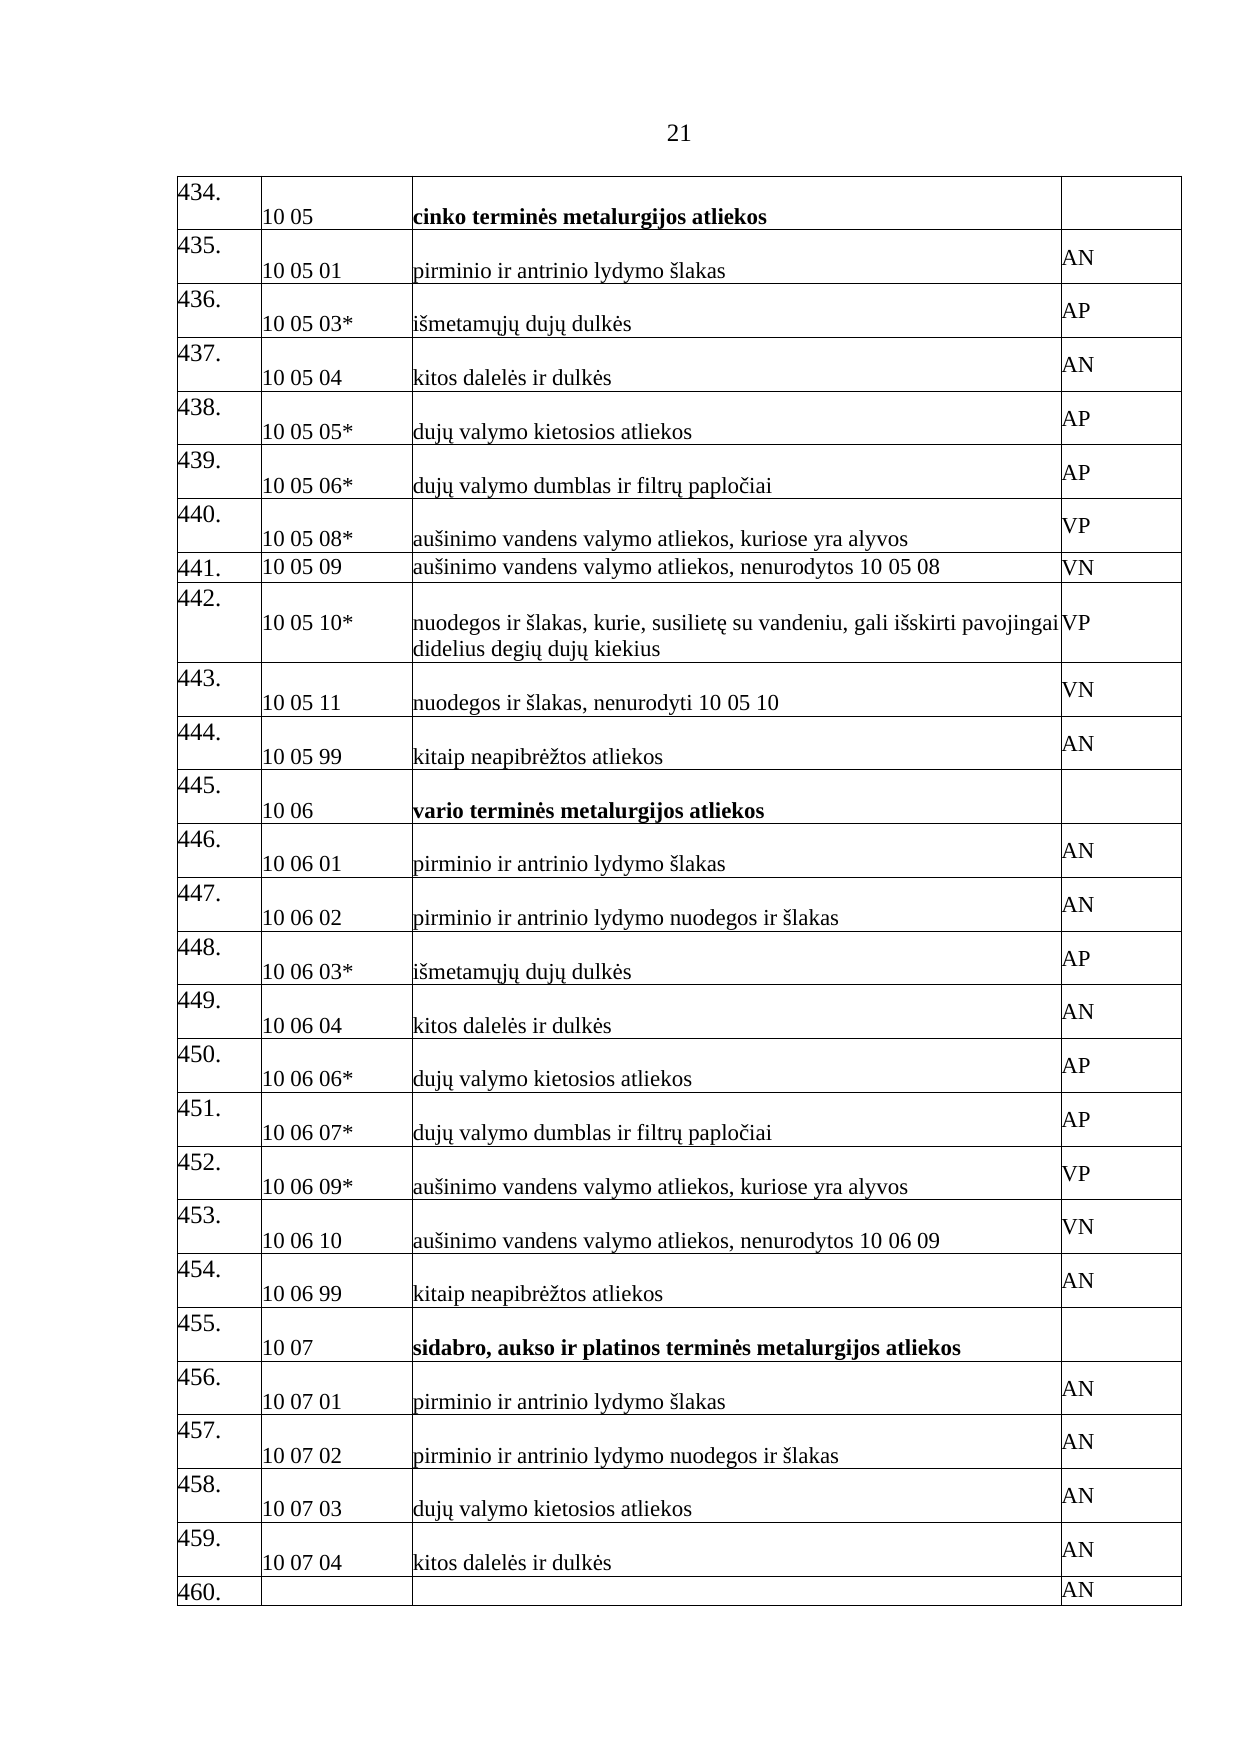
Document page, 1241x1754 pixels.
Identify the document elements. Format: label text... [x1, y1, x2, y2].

table_cell kitaip neapibrėžtos atliekos [413, 1254, 1061, 1307]
table_cell AN [1062, 1415, 1181, 1468]
table_cell 10 06 04 [262, 985, 412, 1038]
table_cell VN [1062, 553, 1181, 582]
table_cell pirminio ir antrinio lydymo nuodegos ir šlakas [413, 1415, 1061, 1468]
table_cell 10 06 02 [262, 878, 412, 931]
table_cell AN [1062, 1577, 1181, 1605]
table_cell 440. [178, 499, 261, 552]
table_cell aušinimo vandens valymo atliekos, kuriose yra alyvos [413, 499, 1061, 552]
table_cell 10 07 03 [262, 1469, 412, 1522]
table_cell 447. [178, 878, 261, 931]
table_cell 456. [178, 1362, 261, 1414]
table_cell 452. [178, 1147, 261, 1199]
table_cell 457. [178, 1415, 261, 1468]
table_cell AN [1062, 230, 1181, 283]
table_cell 10 05 10* [262, 583, 412, 662]
table_cell 10 07 04 [262, 1523, 412, 1576]
table_cell 454. [178, 1254, 261, 1307]
table_cell 442. [178, 583, 261, 662]
table_cell 435. [178, 230, 261, 283]
table_cell 10 06 07* [262, 1093, 412, 1146]
table_cell 10 06 10 [262, 1200, 412, 1253]
table_cell VP [1062, 1147, 1181, 1199]
table_cell pirminio ir antrinio lydymo nuodegos ir šlakas [413, 878, 1061, 931]
table_cell 446. [178, 824, 261, 877]
table_cell AP [1062, 1093, 1181, 1146]
table_cell išmetamųjų dujų dulkės [413, 932, 1061, 984]
table_cell pirminio ir antrinio lydymo šlakas [413, 824, 1061, 877]
table_cell cinko terminės metalurgijos atliekos [413, 177, 1061, 229]
table_cell pirminio ir antrinio lydymo šlakas [413, 230, 1061, 283]
table_cell dujų valymo kietosios atliekos [413, 1039, 1061, 1092]
table_cell 451. [178, 1093, 261, 1146]
table_cell [413, 1577, 1061, 1605]
table_cell 10 05 09 [262, 553, 412, 582]
table_cell dujų valymo kietosios atliekos [413, 392, 1061, 444]
table_cell AP [1062, 1039, 1181, 1092]
table_cell 10 06 03* [262, 932, 412, 984]
table_cell 10 05 05* [262, 392, 412, 444]
table_cell AP [1062, 932, 1181, 984]
table_cell kitos dalelės ir dulkės [413, 338, 1061, 391]
table_cell 10 05 04 [262, 338, 412, 391]
table_cell AN [1062, 878, 1181, 931]
table_cell VN [1062, 1200, 1181, 1253]
table_cell AN [1062, 1362, 1181, 1414]
table_cell AN [1062, 985, 1181, 1038]
table_cell AN [1062, 338, 1181, 391]
table_cell [262, 1577, 412, 1605]
table_cell 10 06 01 [262, 824, 412, 877]
table_cell dujų valymo dumblas ir filtrų papločiai [413, 1093, 1061, 1146]
table_cell AN [1062, 1469, 1181, 1522]
table_cell kitos dalelės ir dulkės [413, 1523, 1061, 1576]
table_cell dujų valymo kietosios atliekos [413, 1469, 1061, 1522]
table_cell 10 07 01 [262, 1362, 412, 1414]
table_cell 458. [178, 1469, 261, 1522]
table_cell 10 06 [262, 770, 412, 823]
table_cell 10 05 11 [262, 663, 412, 716]
table_cell AP [1062, 284, 1181, 337]
table_cell 459. [178, 1523, 261, 1576]
table_cell AP [1062, 392, 1181, 444]
table_cell pirminio ir antrinio lydymo šlakas [413, 1362, 1061, 1414]
table_cell sidabro, aukso ir platinos terminės metalurgijos atliekos [413, 1308, 1061, 1361]
table_cell nuodegos ir šlakas, kurie, susilietę su vandeniu, gali išskirti pavojingai didelius degių dujų kiekius [413, 583, 1061, 662]
table_cell 439. [178, 445, 261, 498]
table_cell 450. [178, 1039, 261, 1092]
table_cell kitos dalelės ir dulkės [413, 985, 1061, 1038]
table_cell 434. [178, 177, 261, 229]
table_cell 10 05 03* [262, 284, 412, 337]
table_cell 10 05 01 [262, 230, 412, 283]
table_cell 455. [178, 1308, 261, 1361]
table_cell [1062, 177, 1181, 229]
table_cell aušinimo vandens valymo atliekos, kuriose yra alyvos [413, 1147, 1061, 1199]
table_cell 444. [178, 717, 261, 769]
table_cell 441. [178, 553, 261, 582]
table_cell AN [1062, 824, 1181, 877]
table_cell VP [1062, 583, 1181, 662]
table_cell 10 05 08* [262, 499, 412, 552]
table_cell 453. [178, 1200, 261, 1253]
table_cell 443. [178, 663, 261, 716]
table_cell [1062, 1308, 1181, 1361]
table_cell [1062, 770, 1181, 823]
table_cell 445. [178, 770, 261, 823]
table_cell 448. [178, 932, 261, 984]
table_cell 10 07 02 [262, 1415, 412, 1468]
table_cell 460. [178, 1577, 261, 1605]
table_cell VN [1062, 663, 1181, 716]
table_cell 10 06 99 [262, 1254, 412, 1307]
table_cell AN [1062, 1523, 1181, 1576]
table_cell 10 05 06* [262, 445, 412, 498]
table_cell 449. [178, 985, 261, 1038]
table_cell 10 05 [262, 177, 412, 229]
table_cell 436. [178, 284, 261, 337]
table_cell vario terminės metalurgijos atliekos [413, 770, 1061, 823]
table_cell VP [1062, 499, 1181, 552]
table_cell dujų valymo dumblas ir filtrų papločiai [413, 445, 1061, 498]
table_cell AN [1062, 717, 1181, 769]
table_cell 10 05 99 [262, 717, 412, 769]
table_cell 437. [178, 338, 261, 391]
table_cell nuodegos ir šlakas, nenurodyti 10 05 10 [413, 663, 1061, 716]
table_cell AN [1062, 1254, 1181, 1307]
table_cell 10 07 [262, 1308, 412, 1361]
table_cell aušinimo vandens valymo atliekos, nenurodytos 10 06 09 [413, 1200, 1061, 1253]
table_cell 10 06 09* [262, 1147, 412, 1199]
table_cell aušinimo vandens valymo atliekos, nenurodytos 10 05 08 [413, 553, 1061, 582]
table_cell AP [1062, 445, 1181, 498]
table_cell kitaip neapibrėžtos atliekos [413, 717, 1061, 769]
table_cell 438. [178, 392, 261, 444]
table_cell išmetamųjų dujų dulkės [413, 284, 1061, 337]
table_cell 10 06 06* [262, 1039, 412, 1092]
